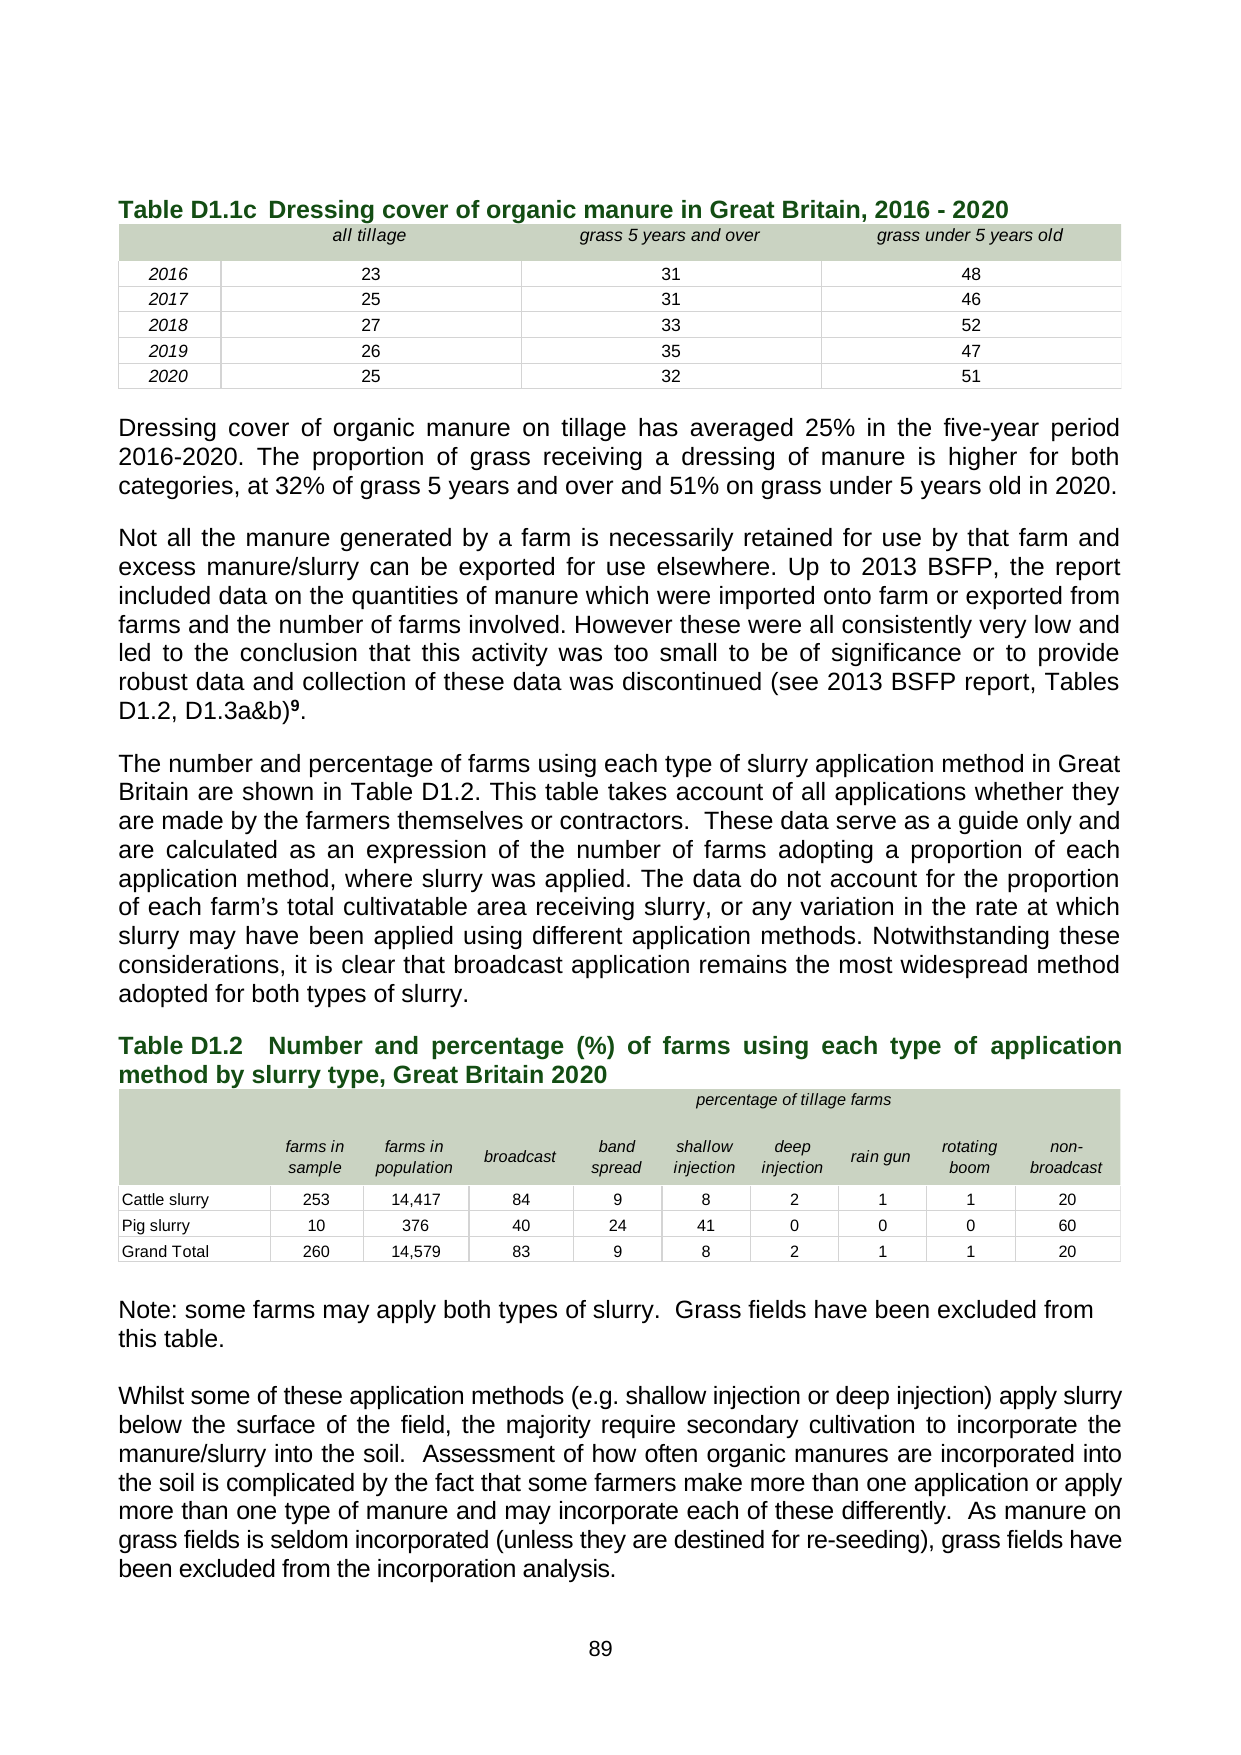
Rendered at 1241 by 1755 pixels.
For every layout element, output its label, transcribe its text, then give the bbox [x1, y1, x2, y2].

text Whilst some of these application methods (e.g. shallow injection or deep injection) apply slurry below the surface of the field, the majority require secondary cultivation to incorporate the manure/slurry into the soil. Assessment of how often organic manures are incorporated into the soil is complicated by the fact that some farmers make more than one application or apply more than one type of manure and may incorporate each of these differently. As manure on grass fields is seldom incorporated (unless they are destined for re-seeding), grass fields have been excluded from the incorporation analysis. [118, 1381, 1122, 1583]
text Note: some farms may apply both types of slurry. Grass fields have been excluded from this table. [118, 1295, 1122, 1353]
subtitle Table D1.1c Dressing cover of organic manure in Great Britain, 2016 - 2020 [118, 195, 1122, 224]
text The number and percentage of farms using each type of slurry application method in Great Britain are shown in Table D1.2. This table takes account of all applications whether they are made by the farmers themselves or contractors. These data serve as a guide only and are calculated as an expression of the number of farms adopting a proportion of each application method, where slurry was applied. The data do not account for the proportion of each farm’s total cultivatable area receiving slurry, or any variation in the rate at which slurry may have been applied using different application methods. Notwithstanding these considerations, it is clear that broadcast application remains the most widespread method adopted for both types of slurry. [118, 748, 1122, 1007]
text Not all the manure generated by a farm is necessarily retained for use by that farm and excess manure/slurry can be exported for use elsewhere. Up to 2013 BSFP, the report included data on the quantities of manure which were imported onto farm or exported from farms and the number of farms involved. However these were all consistently very low and led to the conclusion that this activity was too small to be of significance or to provide robust data and collection of these data was discontinued (see 2013 BSFP report, Tables D1.2, D1.3a&b). [118, 523, 1122, 724]
subtitle Table D1.2 Number and percentage (%) of farms using each type of application method by slurry type, Great Britain 2020 [118, 1031, 1122, 1089]
text Dressing cover of organic manure on tillage has averaged 25% in the five-year period 2016-2020. The proportion of grass receiving a dressing of manure is higher for both categories, at 32% of grass 5 years and over and 51% on grass under 5 years old in 2020. [118, 413, 1122, 499]
